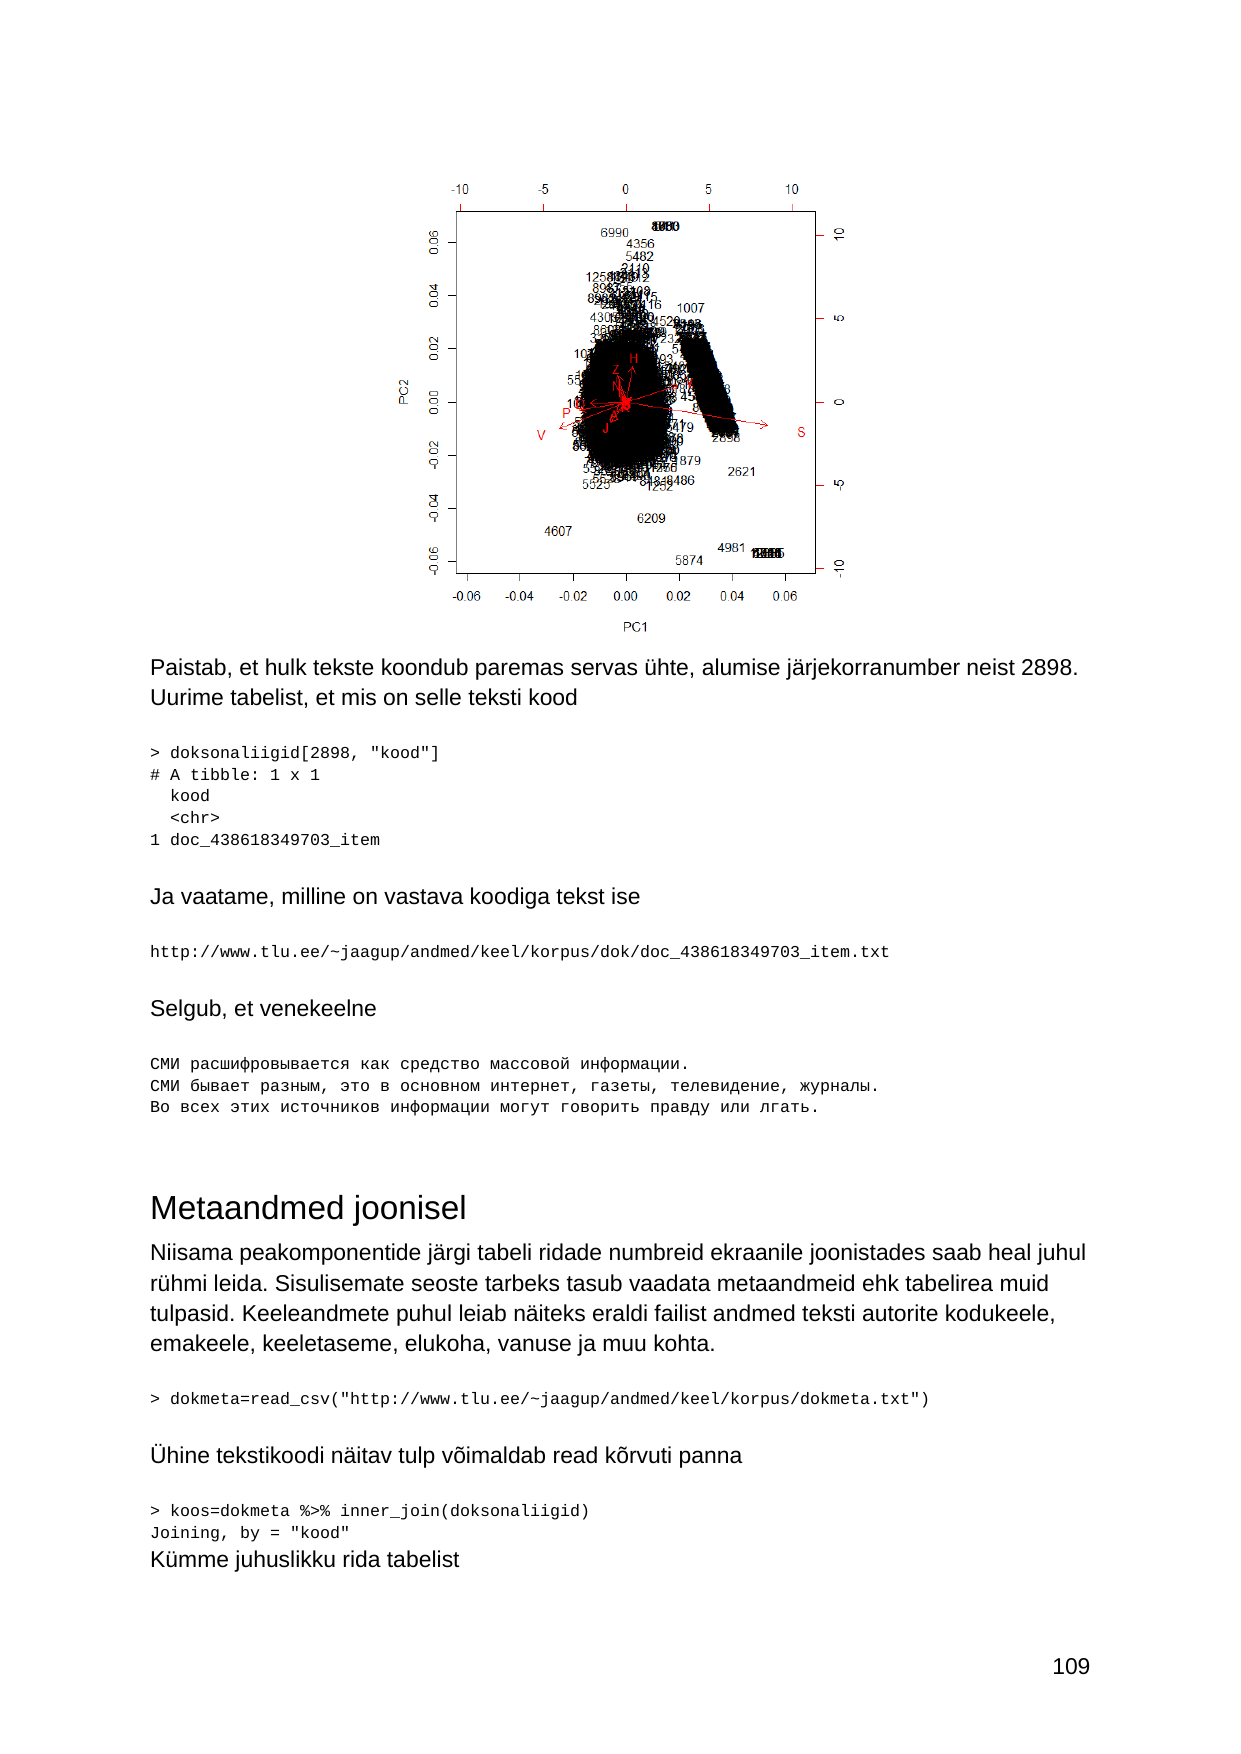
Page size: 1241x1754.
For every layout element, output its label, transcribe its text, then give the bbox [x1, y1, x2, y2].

text Kümme juhuslikku rida tabelist [150, 1546, 1090, 1572]
text > doksonaliigid[2898, "kood"] [150, 744, 1090, 763]
text <chr> [150, 809, 1090, 828]
text Selgub, et venekeelne [150, 995, 1090, 1022]
text СМИ бывает разным, это в основном интернет, газеты, телевидение, журналы. [150, 1077, 1090, 1096]
text # A tibble: 1 x 1 [150, 766, 1090, 785]
text Joining, by = "kood" [150, 1524, 1090, 1543]
text http://www.tlu.ee/~jaagup/andmed/keel/korpus/dok/doc_438618349703_item.txt [150, 943, 1090, 962]
text СМИ расшифровывается как средство массовой информации. [150, 1056, 1090, 1074]
text 1 doc_438618349703_item [150, 831, 1090, 850]
text > koos=dokmeta %>% inner_join(doksonaliigid) [150, 1503, 1090, 1522]
text Ühine tekstikoodi näitav tulp võimaldab read kõrvuti panna [150, 1442, 1090, 1469]
text > dokmeta=read_csv("http://www.tlu.ee/~jaagup/andmed/keel/korpus/dokmeta.txt") [150, 1390, 1090, 1409]
text Niisama peakomponentide järgi tabeli ridade numbreid ekraanile joonistades saab heal juhul rühmi leida. Sisulisemate seoste tarbeks tasub vaadata metaandmeid ehk tabelirea muid tulpasid. Keeleandmete puhul leiab näiteks eraldi failist andmed teksti autorite kodukeele, emakeele, keeletaseme, elukoha, vanuse ja muu kohta. [150, 1239, 1090, 1356]
text Во всех этих источников информации могут говорить правду или лгать. [150, 1099, 1090, 1118]
text Paistab, et hulk tekste koondub paremas servas ühte, alumise järjekorranumber neist 2898. Uurime tabelist, et mis on selle teksti kood [150, 654, 1090, 710]
picture [150, 150, 1091, 650]
text Ja vaatame, milline on vastava koodiga tekst ise [150, 883, 1090, 909]
text kood [150, 788, 1090, 807]
subtitle Metaandmed joonisel [150, 1188, 1090, 1227]
